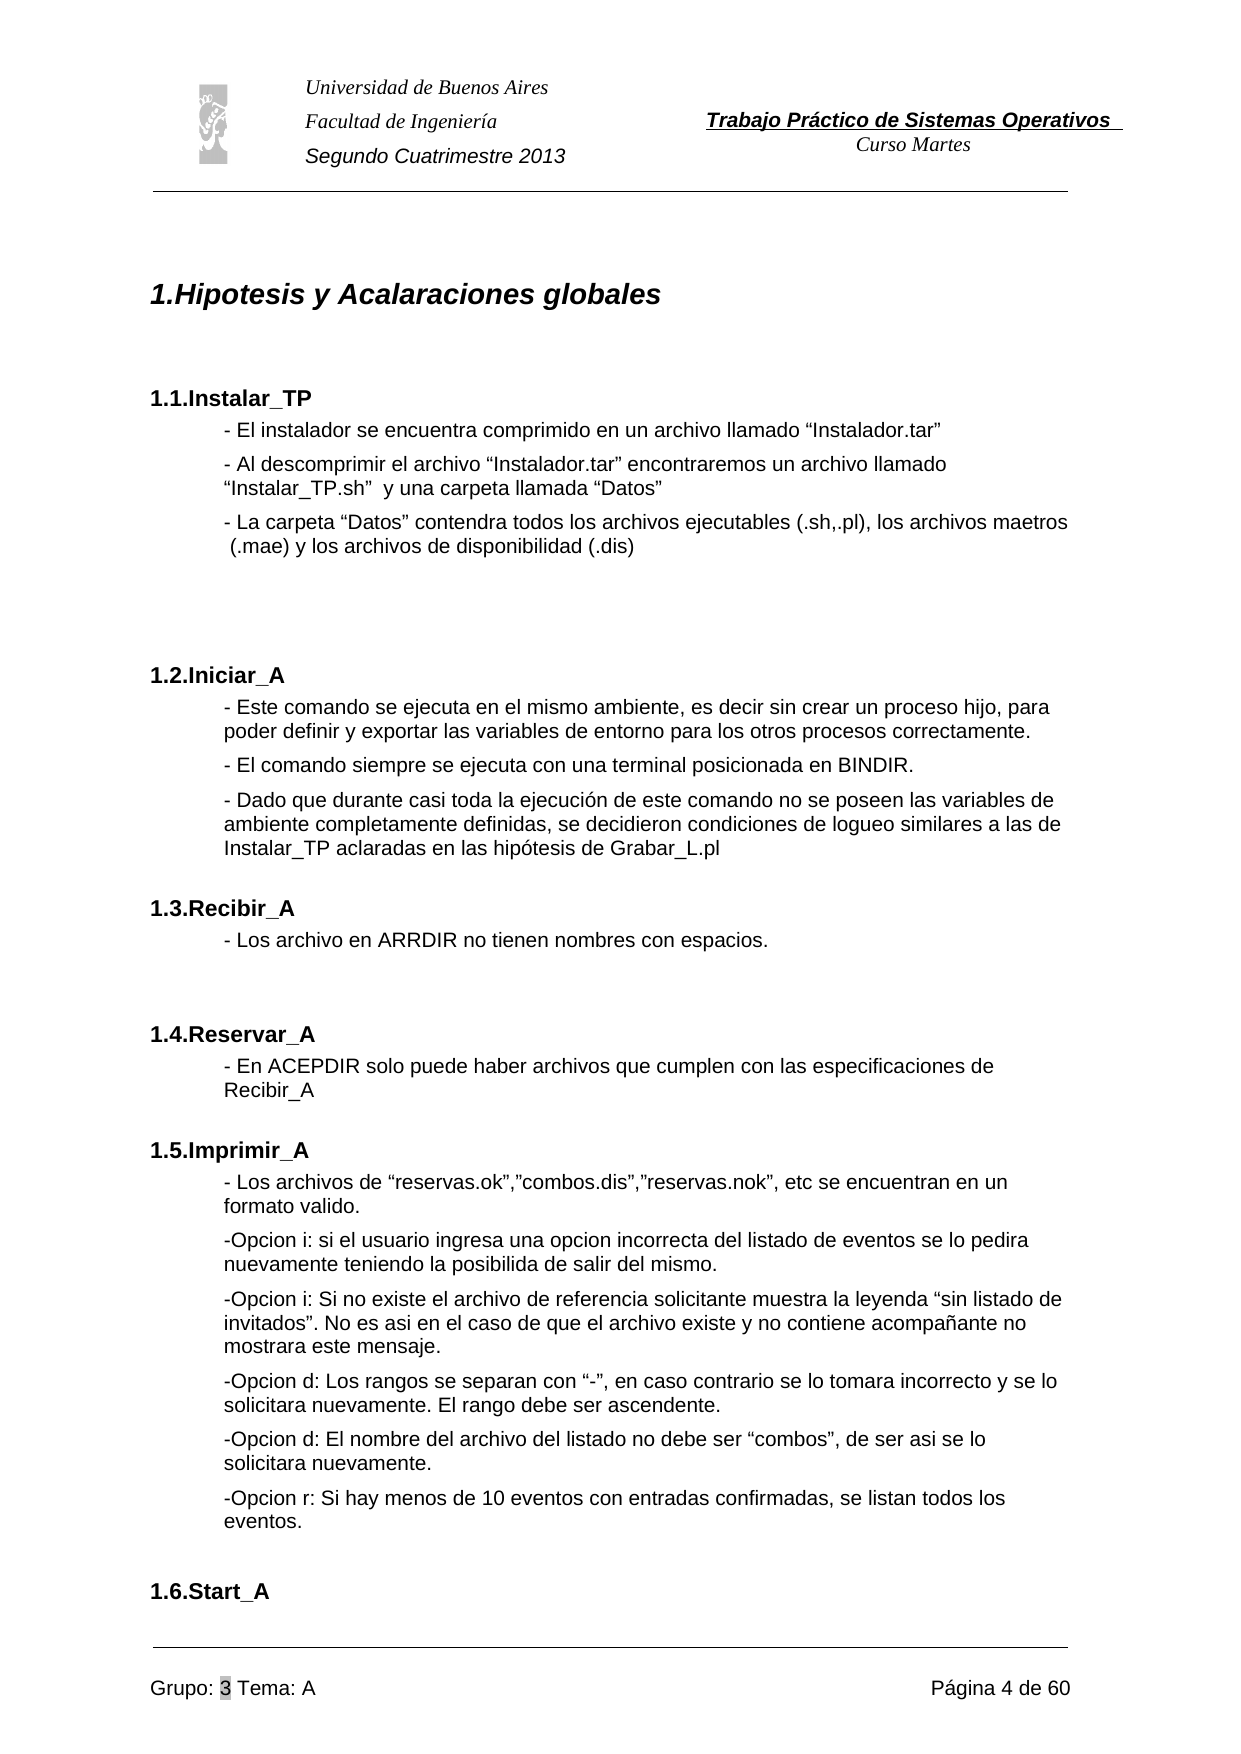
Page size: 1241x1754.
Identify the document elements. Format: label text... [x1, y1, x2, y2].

text - El instalador se encuentra comprimido en un archivo llamado “Instalador.tar” [150, 417, 1090, 441]
text -Opcion i: Si no existe el archivo de referencia solicitante muestra la leyenda “sin listado de invitados”. No es asi en el caso de que el archivo existe y no contiene acompañante no mostrara este mensaje. [150, 1286, 1090, 1358]
text -Opcion r: Si hay menos de 10 eventos con entradas confirmadas, se listan todos los eventos. [150, 1485, 1090, 1533]
text 1.6.Start_A [150, 1578, 1090, 1604]
text - En ACEPDIR solo puede haber archivos que cumplen con las especificaciones de Recibir_A [150, 1054, 1090, 1102]
text - Este comando se ejecuta en el mismo ambiente, es decir sin crear un proceso hijo, para poder definir y exportar las variables de entorno para los otros procesos correctamente. [150, 695, 1090, 743]
subtitle 1.4.Reservar_A [150, 1021, 1090, 1048]
picture [198, 82, 231, 166]
subtitle 1.3.Recibir_A [150, 895, 1090, 921]
text - Al descomprimir el archivo “Instalador.tar” encontraremos un archivo llamado “Instalar_TP.sh” y una carpeta llamada “Datos” [150, 452, 1090, 500]
subtitle 1.5.Imprimir_A [150, 1137, 1090, 1163]
subtitle 1.1.Instalar_TP [150, 385, 1090, 411]
text -Opcion i: si el usuario ingresa una opcion incorrecta del listado de eventos se lo pedira nuevamente teniendo la posibilida de salir del mismo. [150, 1228, 1090, 1276]
text - El comando siempre se ejecuta con una terminal posicionada en BINDIR. [150, 753, 1090, 777]
text - Los archivo en ARRDIR no tienen nombres con espacios. [150, 927, 1090, 951]
subtitle 1.2.Iniciar_A [150, 662, 1090, 689]
text -Opcion d: Los rangos se separan con “-”, en caso contrario se lo tomara incorrecto y se lo solicitara nuevamente. El rango debe ser ascendente. [150, 1369, 1090, 1417]
text - Dado que durante casi toda la ejecución de este comando no se poseen las variables de ambiente completamente definidas, se decidieron condiciones de logueo similares a las de Instalar_TP aclaradas en las hipótesis de Grabar_L.pl [150, 788, 1090, 859]
text -Opcion d: El nombre del archivo del listado no debe ser “combos”, de ser asi se lo solicitara nuevamente. [150, 1427, 1090, 1475]
text - La carpeta “Datos” contendra todos los archivos ejecutables (.sh,.pl), los archivos maetros (.mae) y los archivos de disponibilidad (.dis) [150, 510, 1090, 558]
text - Los archivos de “reservas.ok”,”combos.dis”,”reservas.nok”, etc se encuentran en un formato valido. [150, 1170, 1090, 1218]
subtitle 1.Hipotesis y Acalaraciones globales [150, 277, 1090, 310]
